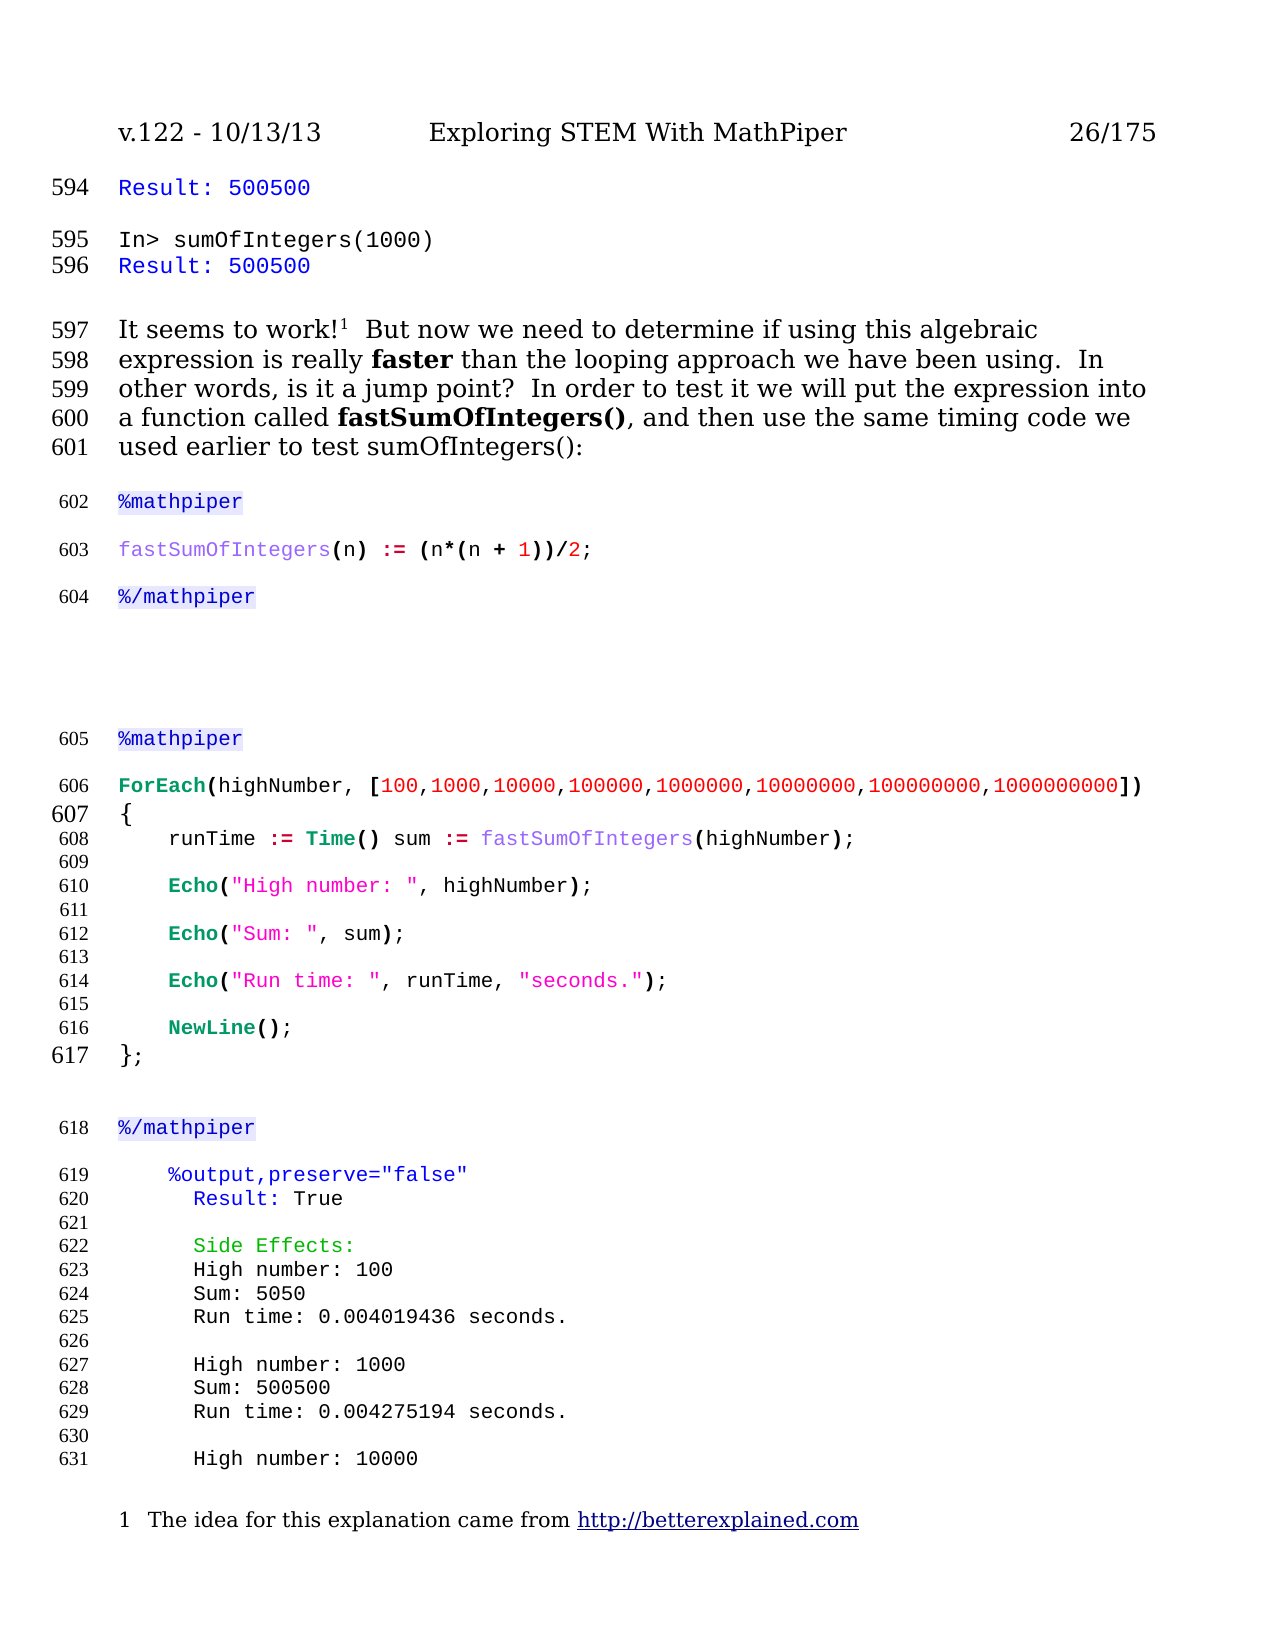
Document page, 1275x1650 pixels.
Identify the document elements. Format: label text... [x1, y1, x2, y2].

text High number: 1000 [118, 1354, 1157, 1377]
text NewLine(); [118, 1017, 1157, 1041]
text High number: 10000 [118, 1448, 1157, 1472]
text Echo("High number: ", highNumber); [118, 875, 1157, 899]
text Result: 500500 [118, 254, 1157, 281]
text %mathpiper [118, 491, 1157, 515]
text In> sumOfIntegers(1000) [118, 229, 1157, 254]
text Side Effects: [118, 1235, 1157, 1259]
text It seems to work! But now we need to determine if using this algebraic expression is really faster than the looping approach we have been using. In other words, is it a jump point? In order to test it we will put the expression into a function called fastSumOfIntegers(), and then use the same timing code we used earlier to test sumOfIntegers(): [118, 315, 1157, 462]
text ForEach(highNumber, [100,1000,10000,100000,1000000,10000000,100000000,1000000000]) [118, 775, 1157, 799]
text }; [118, 1041, 1157, 1070]
text fastSumOfIntegers(n) := (n*(n + 1))/2; [118, 539, 1157, 562]
text %/mathpiper [118, 586, 1157, 609]
text %mathpiper [118, 728, 1157, 751]
text Result: True [118, 1188, 1157, 1212]
text Run time: 0.004019436 seconds. [118, 1306, 1157, 1330]
text Echo("Run time: ", runTime, "seconds."); [118, 970, 1157, 993]
text Sum: 500500 [118, 1377, 1157, 1401]
text Run time: 0.004275194 seconds. [118, 1401, 1157, 1424]
text { [118, 799, 1157, 828]
text %/mathpiper [118, 1117, 1157, 1141]
text The idea for this explanation came from http://betterexplained.com [118, 1508, 1157, 1532]
text %output,preserve="false" [118, 1164, 1157, 1188]
text Echo("Sum: ", sum); [118, 922, 1157, 946]
text Sum: 5050 [118, 1283, 1157, 1306]
text runTime := Time() sum := fastSumOfIntegers(highNumber); [118, 828, 1157, 852]
text Result: 500500 [118, 177, 1157, 203]
text High number: 100 [118, 1259, 1157, 1283]
